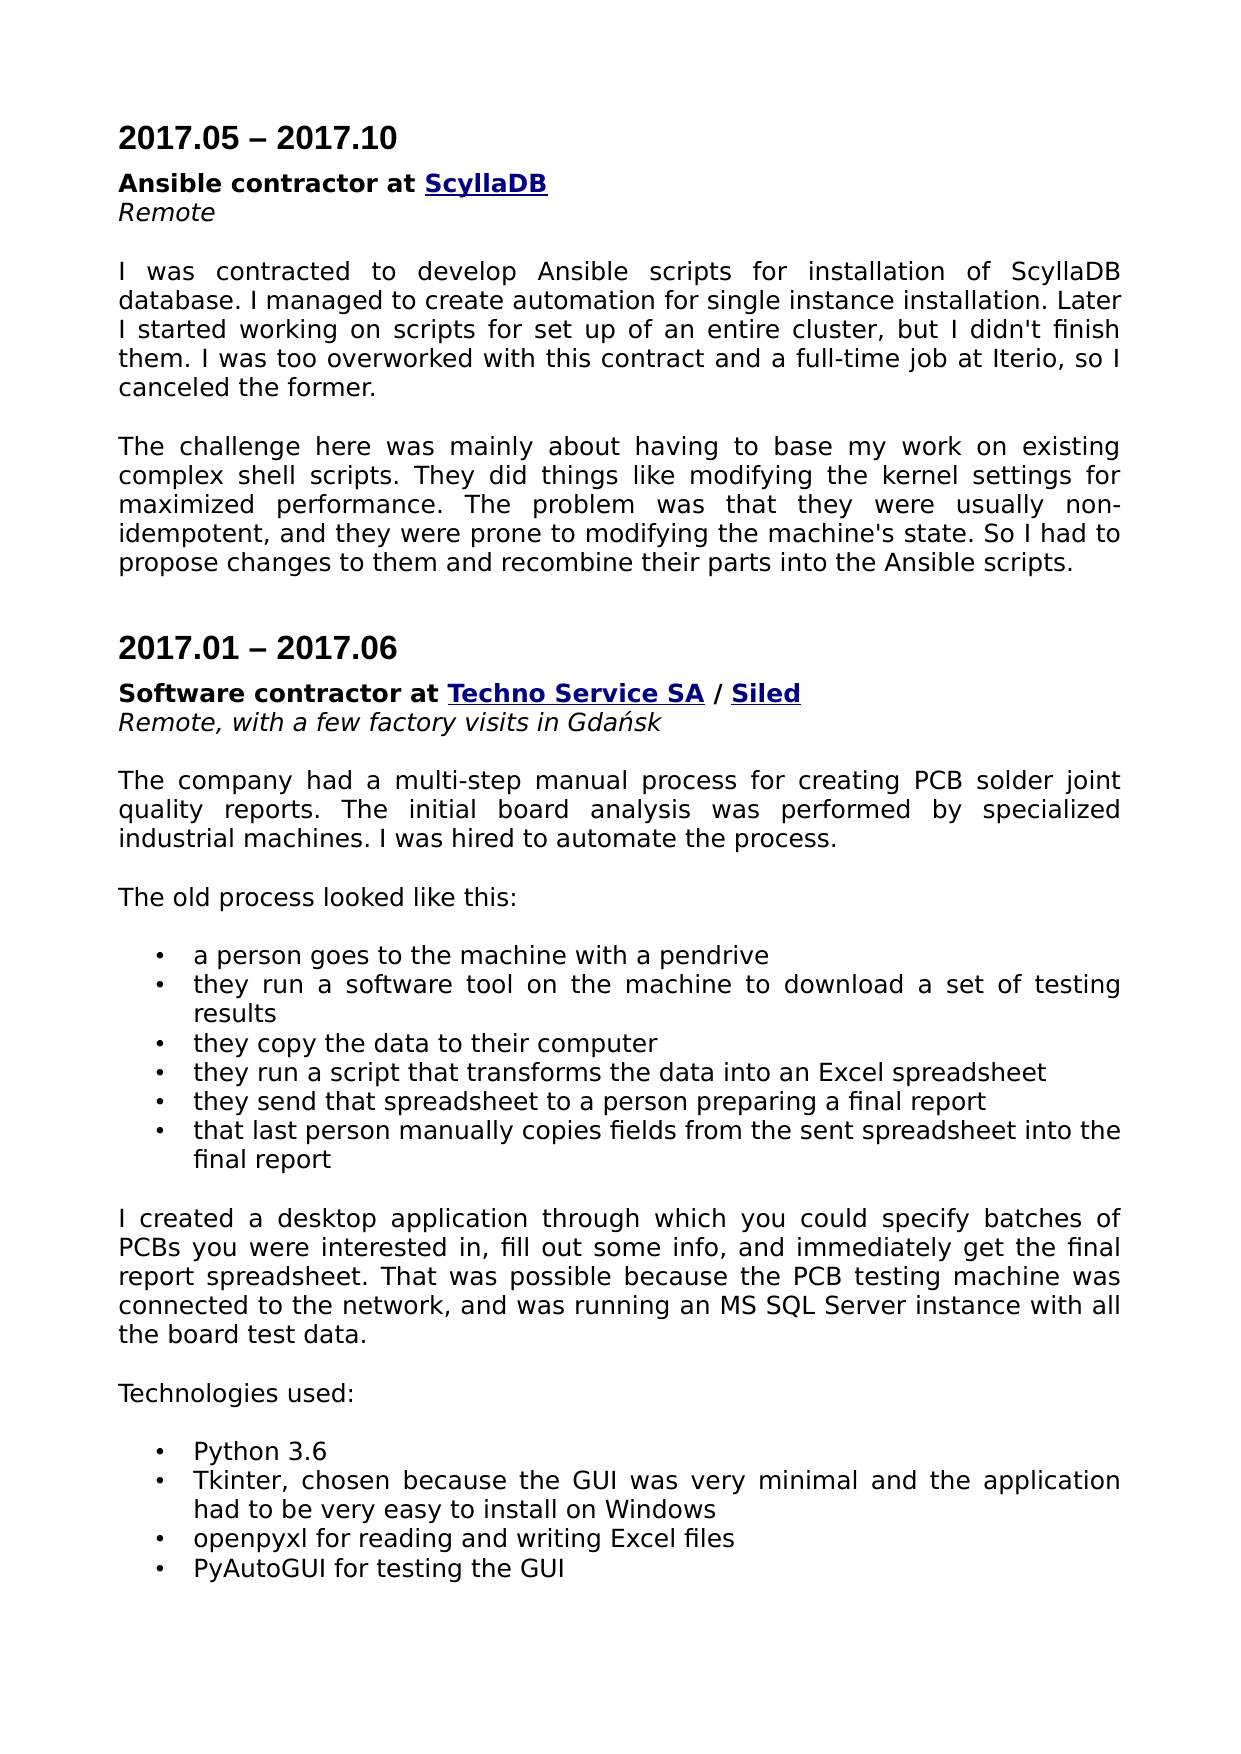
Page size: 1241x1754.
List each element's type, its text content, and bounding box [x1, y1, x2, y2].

text The company had a multi-step manual process for creating PCB solder joint quality reports. The initial board analysis was performed by specialized industrial machines. I was hired to automate the process. [118, 766, 1122, 854]
subtitle 2017.01 – 2017.06 [118, 628, 1122, 666]
list PyAutoGUI for testing the GUI [156, 1554, 1122, 1583]
text I was contracted to develop Ansible scripts for installation of ScyllaDB database. I managed to create automation for single instance installation. Later I started working on scripts for set up of an entire cluster, but I didn't finish them. I was too overworked with this contract and a full-time job at Iterio, so I canceled the former. [118, 257, 1122, 403]
text Remote [118, 198, 1122, 228]
text Remote, with a few factory visits in Gdańsk [118, 708, 1122, 737]
list Python 3.6 [156, 1437, 1122, 1466]
list they run a script that transforms the data into an Excel spreadsheet [156, 1058, 1122, 1087]
list openpyxl for reading and writing Excel files [156, 1524, 1122, 1554]
list they copy the data to their computer [156, 1029, 1122, 1058]
text Software contractor at Techno Service SA / Siled [118, 679, 1122, 708]
text The old process looked like this: [118, 883, 1122, 912]
list they run a software tool on the machine to download a set of testing results [156, 970, 1122, 1029]
text I created a desktop application through which you could specify batches of PCBs you were interested in, fill out some info, and immediately get the final report spreadsheet. That was possible because the PCB testing machine was connected to the network, and was running an MS SQL Server instance with all the board test data. [118, 1204, 1122, 1349]
list they send that spreadsheet to a person preparing a final report [156, 1087, 1122, 1116]
text Technologies used: [118, 1379, 1122, 1408]
text The challenge here was mainly about having to base my work on existing complex shell scripts. They did things like modifying the kernel settings for maximized performance. The problem was that they were usually non-idempotent, and they were prone to modifying the machine's state. So I had to propose changes to them and recombine their parts into the Ansible scripts. [118, 432, 1122, 578]
list a person goes to the machine with a pendrive [156, 941, 1122, 970]
subtitle 2017.05 – 2017.10 [118, 118, 1122, 157]
text Ansible contractor at ScyllaDB [118, 169, 1122, 198]
list that last person manually copies fields from the sent spreadsheet into the final report [156, 1116, 1122, 1174]
list Tkinter, chosen because the GUI was very minimal and the application had to be very easy to install on Windows [156, 1466, 1122, 1524]
